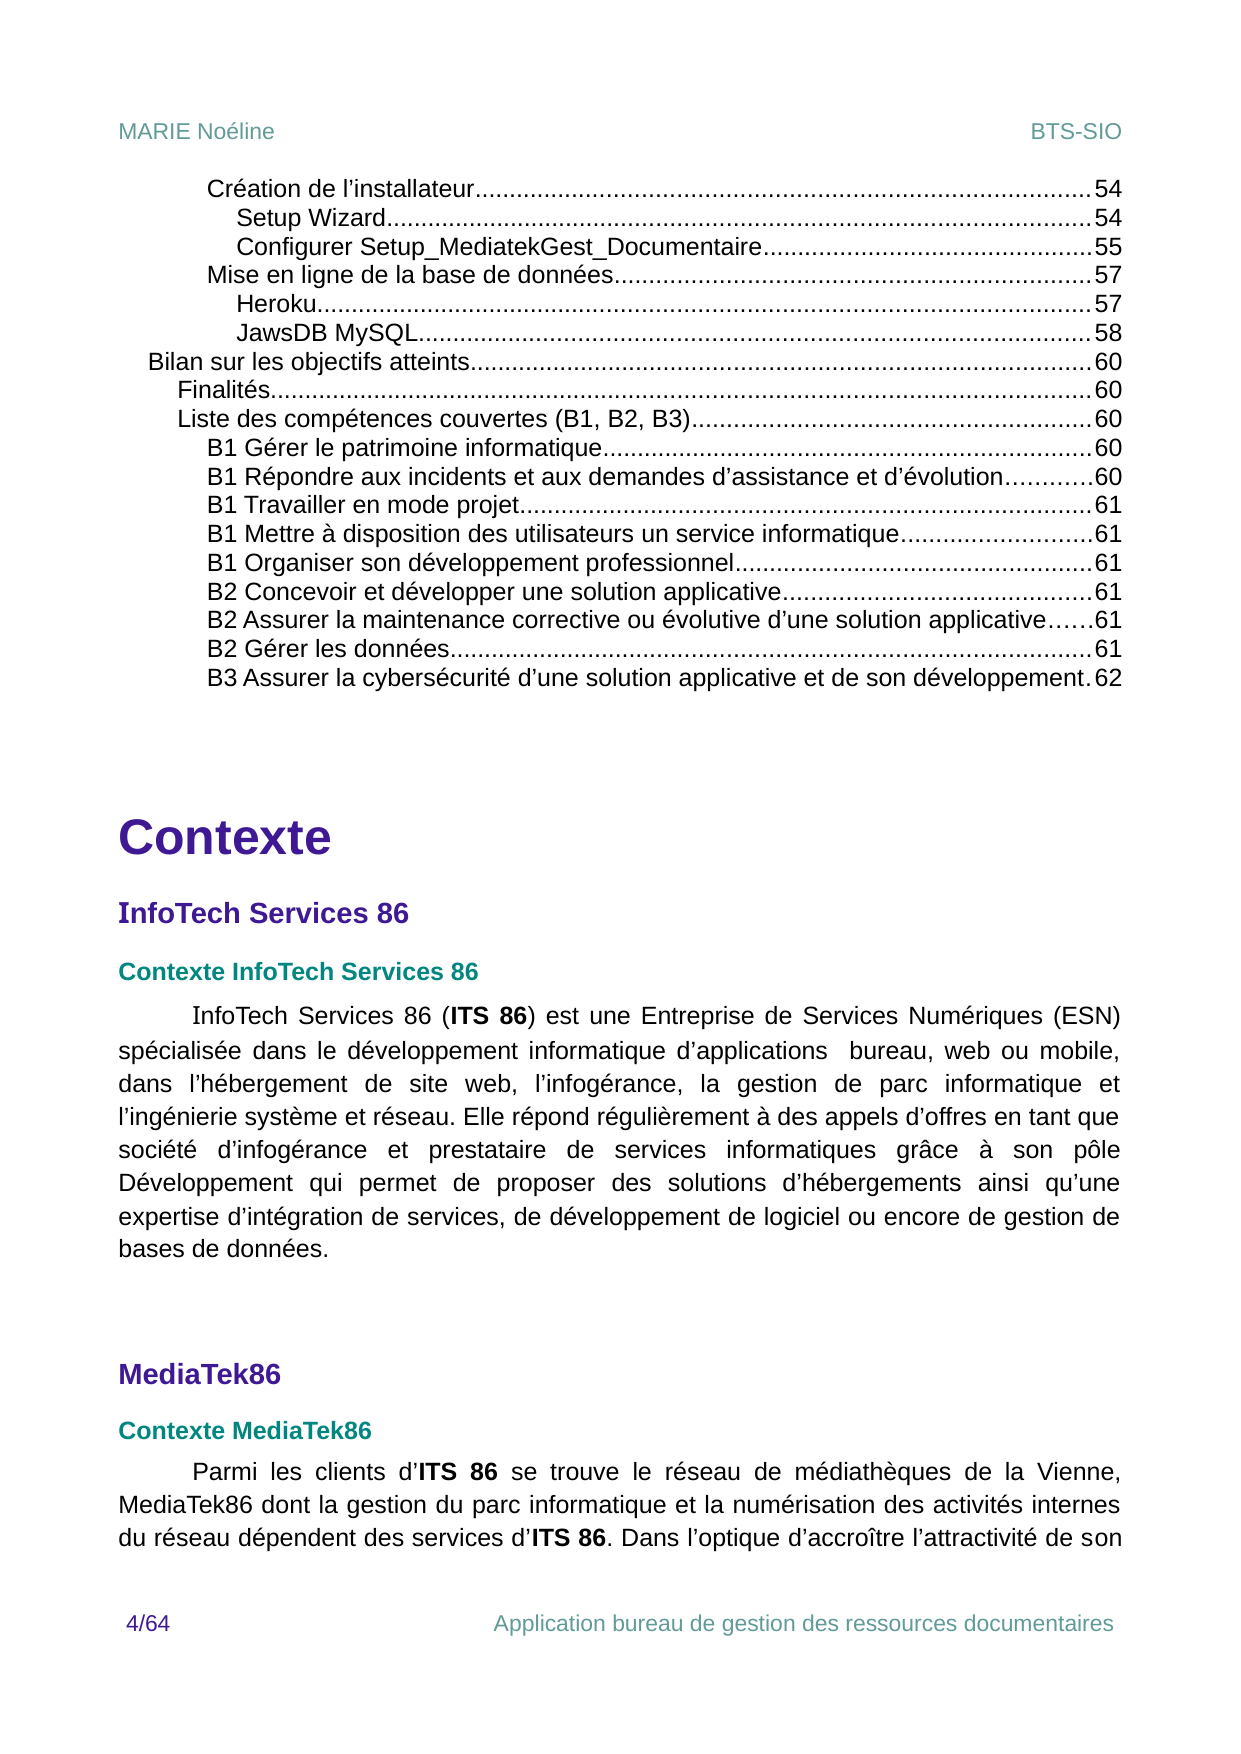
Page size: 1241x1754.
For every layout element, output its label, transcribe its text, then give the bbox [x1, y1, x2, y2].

text B1 Répondre aux incidents et aux demandes d’assistance et d’évolution 60 [207, 461, 1122, 490]
text Création de l’installateur 54 [207, 174, 1122, 203]
text B1 Gérer le patrimoine informatique 60 [207, 433, 1122, 461]
text Bilan sur les objectifs atteints 60 [148, 346, 1122, 375]
text Mise en ligne de la base de données 57 [207, 260, 1122, 289]
subtitle Contexte [118, 807, 1122, 865]
subtitle Contexte InfoTech Services 86 [118, 957, 1122, 986]
text InfoTech Services 86 (ITS 86) est une Entreprise de Services Numériques (ESN) spécialisée dans le développement informatique d’applications bureau, web ou mobile, dans l’hébergement de site web, l’infogérance, la gestion de parc informatique et l’ingénierie système et réseau. Elle répond régulièrement à des appels d’offres en tant que société d’infogérance et prestataire de services informatiques grâce à son pôle Développement qui permet de proposer des solutions d’hébergements ainsi qu’une expertise d’intégration de services, de développement de logiciel ou encore de gestion de bases de données. [118, 998, 1122, 1263]
subtitle InfoTech Services 86 [118, 892, 1122, 932]
text B2 Concevoir et développer une solution applicative 61 [207, 576, 1122, 605]
text Finalités 60 [177, 375, 1122, 404]
text B2 Assurer la maintenance corrective ou évolutive d’une solution applicative 61 [207, 605, 1122, 634]
text JawsDB MySQL 58 [236, 318, 1122, 346]
text Setup Wizard 54 [236, 203, 1122, 231]
text B3 Assurer la cybersécurité d’une solution applicative et de son développement 62 [207, 663, 1122, 691]
text B1 Mettre à disposition des utilisateurs un service informatique 61 [207, 519, 1122, 548]
text Parmi les clients d’ITS 86 se trouve le réseau de médiathèques de la Vienne, MediaTek86 dont la gestion du parc informatique et la numérisation des activités internes du réseau dépendent des services d’ITS 86. Dans l’optique d’accroître l’attractivité de son [118, 1457, 1122, 1552]
text Configurer Setup_MediatekGest_Documentaire 55 [236, 231, 1122, 260]
text B1 Travailler en mode projet 61 [207, 490, 1122, 519]
subtitle Contexte MediaTek86 [118, 1416, 1122, 1444]
text Heroku 57 [236, 289, 1122, 318]
text B1 Organiser son développement professionnel 61 [207, 548, 1122, 576]
text B2 Gérer les données 61 [207, 634, 1122, 663]
subtitle MediaTek86 [118, 1357, 1122, 1391]
text Liste des compétences couvertes (B1, B2, B3) 60 [177, 404, 1122, 433]
